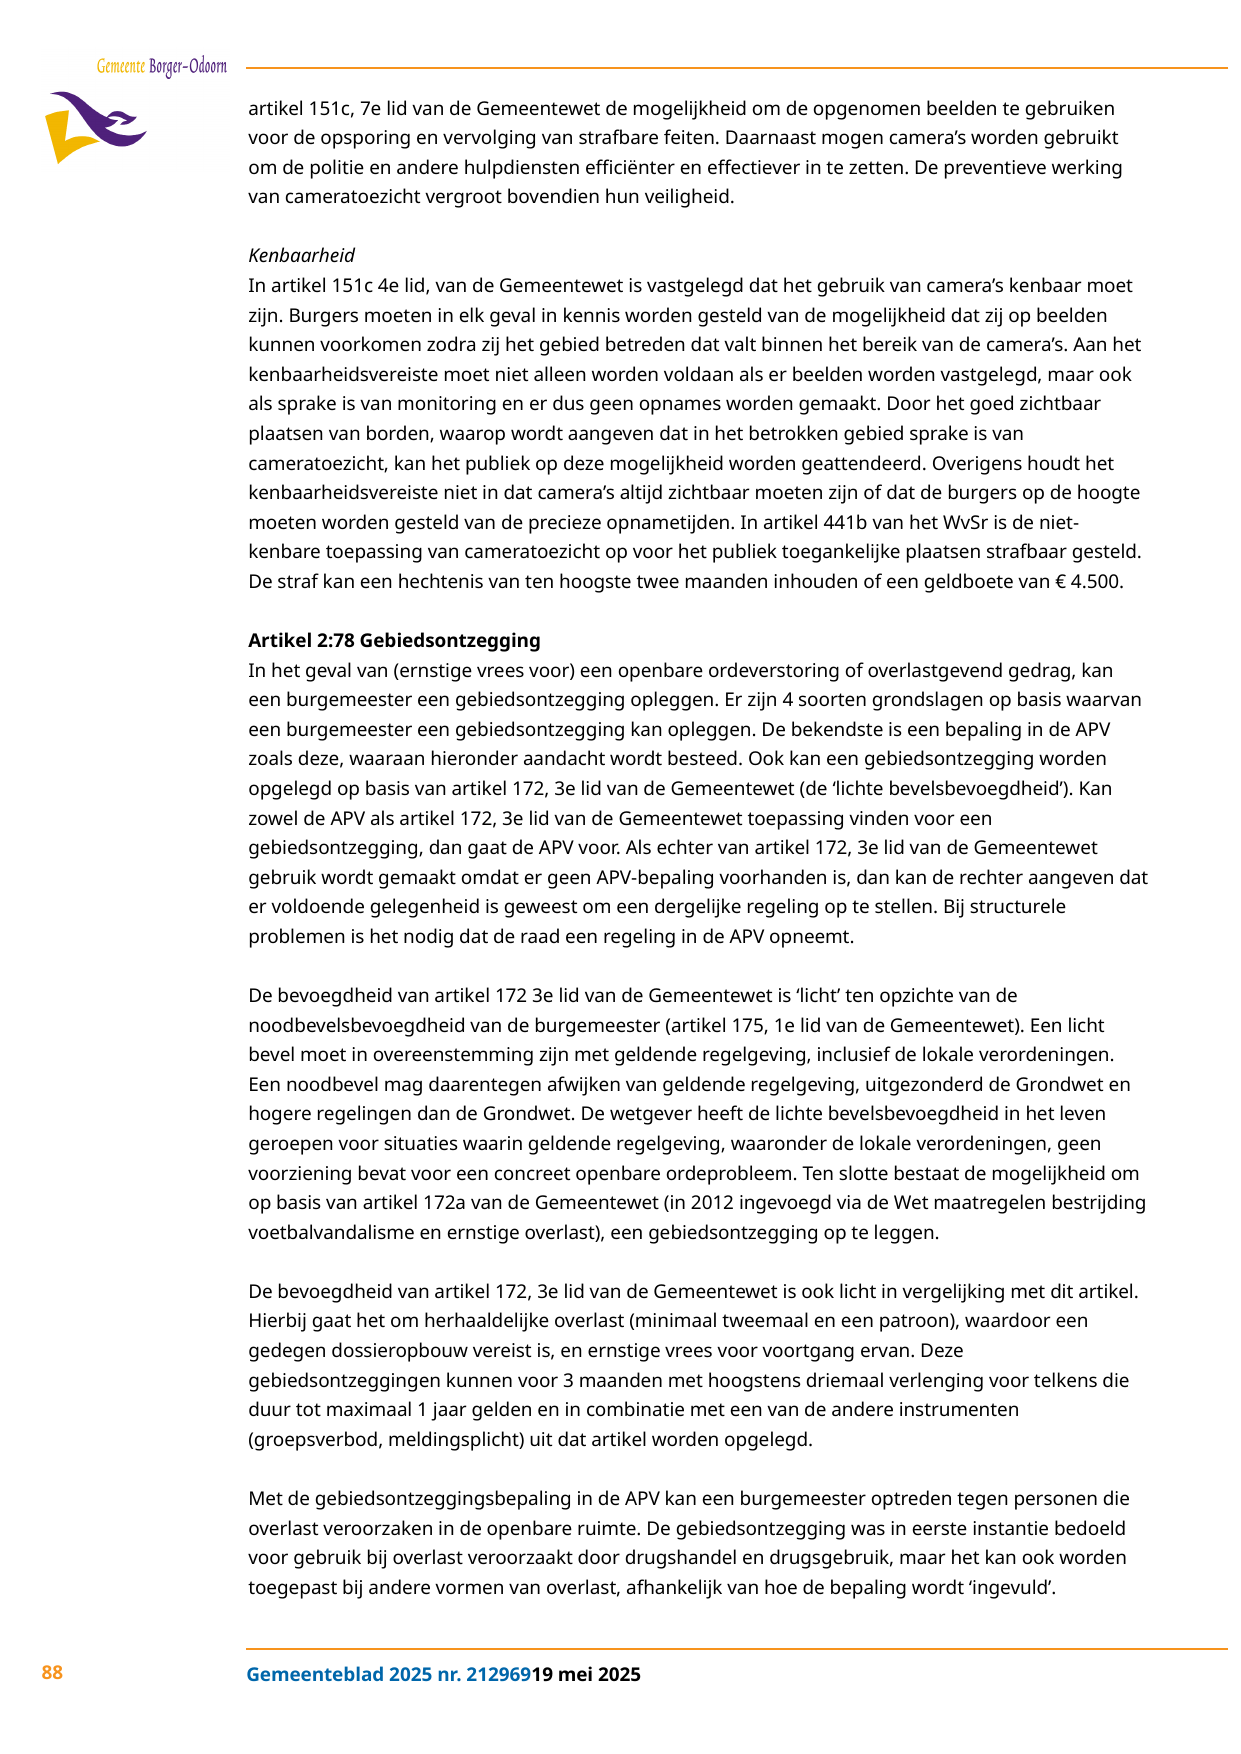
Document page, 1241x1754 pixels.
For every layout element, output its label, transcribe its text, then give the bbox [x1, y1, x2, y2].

text In het geval van (ernstige vrees voor) een openbare ordeverstoring of overlastgevend gedrag, kan een burgemeester een gebiedsontzegging opleggen. Er zijn 4 soorten grondslagen op basis waarvan een burgemeester een gebiedsontzegging kan opleggen. De bekendste is een bepaling in de APV zoals deze, waaraan hieronder aandacht wordt besteed. Ook kan een gebiedsontzegging worden opgelegd op basis van artikel 172, 3e lid van de Gemeentewet (de ‘lichte bevelsbevoegdheid’). Kan zowel de APV als artikel 172, 3e lid van de Gemeentewet toepassing vinden voor een gebiedsontzegging, dan gaat de APV voor. Als echter van artikel 172, 3e lid van de Gemeentewet gebruik wordt gemaakt omdat er geen APV-bepaling voorhanden is, dan kan de rechter aangeven dat er voldoende gelegenheid is geweest om een dergelijke regeling op te stellen. Bij structurele problemen is het nodig dat de raad een regeling in de APV opneemt. [248, 657, 1152, 949]
text Met de gebiedsontzeggingsbepaling in de APV kan een burgemeester optreden tegen personen die overlast veroorzaken in de openbare ruimte. De gebiedsontzegging was in eerste instantie bedoeld voor gebruik bij overlast veroorzaakt door drugshandel en drugsgebruik, maar het kan ook worden toegepast bij andere vormen van overlast, afhankelijk van hoe de bepaling wordt ‘ingevuld’. [248, 1485, 1152, 1600]
text artikel 151c, 7e lid van de Gemeentewet de mogelijkheid om de opgenomen beelden te gebruiken voor de opsporing en vervolging van strafbare feiten. Daarnaast mogen camera’s worden gebruikt om de politie en andere hulpdiensten efficiënter en effectiever in te zetten. De preventieve werking van cameratoezicht vergroot bovendien hun veiligheid. [248, 95, 1152, 209]
text In artikel 151c 4e lid, van de Gemeentewet is vastgelegd dat het gebruik van camera’s kenbaar moet zijn. Burgers moeten in elk geval in kennis worden gesteld van de mogelijkheid dat zij op beelden kunnen voorkomen zodra zij het gebied betreden dat valt binnen het bereik van de camera’s. Aan het kenbaarheidsvereiste moet niet alleen worden voldaan als er beelden worden vastgelegd, maar ook als sprake is van monitoring en er dus geen opnames worden gemaakt. Door het goed zichtbaar plaatsen van borden, waarop wordt aangeven dat in het betrokken gebied sprake is van cameratoezicht, kan het publiek op deze mogelijkheid worden geattendeerd. Overigens houdt het kenbaarheidsvereiste niet in dat camera’s altijd zichtbaar moeten zijn of dat de burgers op de hoogte moeten worden gesteld van de precieze opnametijden. In artikel 441b van het WvSr is de niet-kenbare toepassing van cameratoezicht op voor het publiek toegankelijke plaatsen strafbaar gesteld. De straf kan een hechtenis van ten hoogste twee maanden inhouden of een geldboete van € 4.500. [248, 272, 1152, 594]
text De bevoegdheid van artikel 172 3e lid van de Gemeentewet is ‘licht’ ten opzichte van de noodbevelsbevoegdheid van de burgemeester (artikel 175, 1e lid van de Gemeentewet). Een licht bevel moet in overeenstemming zijn met geldende regelgeving, inclusief de lokale verordeningen. Een noodbevel mag daarentegen afwijken van geldende regelgeving, uitgezonderd de Grondwet en hogere regelingen dan de Grondwet. De wetgever heeft de lichte bevelsbevoegdheid in het leven geroepen voor situaties waarin geldende regelgeving, waaronder de lokale verordeningen, geen voorziening bevat voor een concreet openbare ordeprobleem. Ten slotte bestaat de mogelijkheid om op basis van artikel 172a van de Gemeentewet (in 2012 ingevoegd via de Wet maatregelen bestrijding voetbalvandalisme en ernstige overlast), een gebiedsontzegging op te leggen. [248, 982, 1152, 1245]
text Artikel 2:78 Gebiedsontzegging [248, 627, 1152, 653]
text Kenbaarheid [248, 243, 1152, 268]
text De bevoegdheid van artikel 172, 3e lid van de Gemeentewet is ook licht in vergelijking met dit artikel. Hierbij gaat het om herhaaldelijke overlast (minimaal tweemaal en een patroon), waardoor een gedegen dossieropbouw vereist is, en ernstige vrees voor voortgang ervan. Deze gebiedsontzeggingen kunnen voor 3 maanden met hoogstens driemaal verlenging voor telkens die duur tot maximaal 1 jaar gelden en in combinatie met een van de andere instrumenten (groepsverbod, meldingsplicht) uit dat artikel worden opgelegd. [248, 1278, 1152, 1452]
picture [41, 47, 231, 172]
